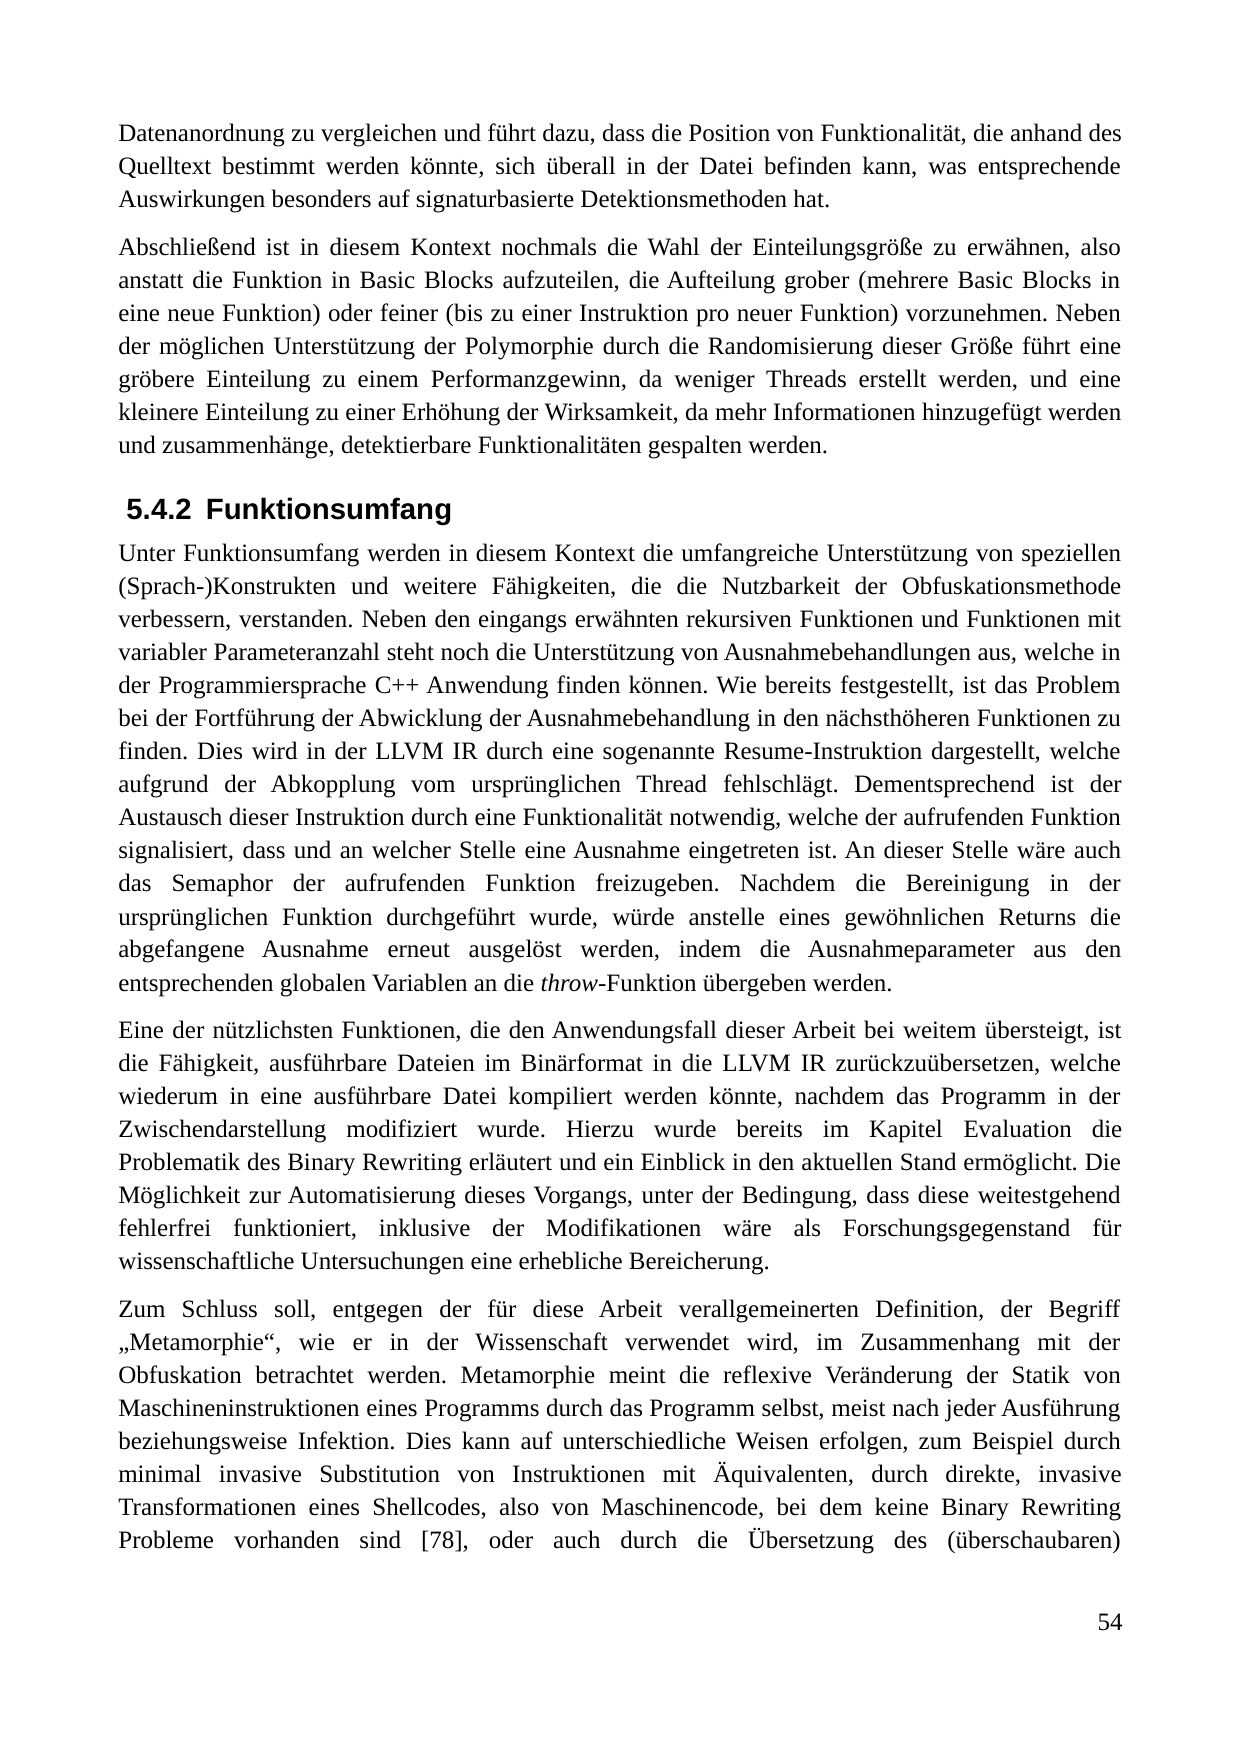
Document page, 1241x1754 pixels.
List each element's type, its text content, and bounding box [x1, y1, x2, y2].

subtitle Funktionsumfang [118, 492, 1122, 526]
text Unter Funktionsumfang werden in diesem Kontext die umfangreiche Unterstützung von speziellen (Sprach-)Konstrukten und weitere Fähigkeiten, die die Nutzbarkeit der Obfuskationsmethode verbessern, verstanden. Neben den eingangs erwähnten rekursiven Funktionen und Funktionen mit variabler Parameteranzahl steht noch die Unterstützung von Ausnahmebehandlungen aus, welche in der Programmiersprache C++ Anwendung finden können. Wie bereits festgestellt, ist das Problem bei der Fortführung der Abwicklung der Ausnahmebehandlung in den nächsthöheren Funktionen zu finden. Dies wird in der LLVM IR durch eine sogenannte Resume-Instruktion dargestellt, welche aufgrund der Abkopplung vom ursprünglichen Thread fehlschlägt. Dementsprechend ist der Austausch dieser Instruktion durch eine Funktionalität notwendig, welche der aufrufenden Funktion signalisiert, dass und an welcher Stelle eine Ausnahme eingetreten ist. An dieser Stelle wäre auch das Semaphor der aufrufenden Funktion freizugeben. Nachdem die Bereinigung in der ursprünglichen Funktion durchgeführt wurde, würde anstelle eines gewöhnlichen Returns die abgefangene Ausnahme erneut ausgelöst werden, indem die Ausnahmeparameter aus den entsprechenden globalen Variablen an die throw-Funktion übergeben werden. [118, 538, 1122, 996]
text Eine der nützlichsten Funktionen, die den Anwendungsfall dieser Arbeit bei weitem übersteigt, ist die Fähigkeit, ausführbare Dateien im Binärformat in die LLVM IR zurückzuübersetzen, welche wiederum in eine ausführbare Datei kompiliert werden könnte, nachdem das Programm in der Zwischendarstellung modifiziert wurde. Hierzu wurde bereits im Kapitel Evaluation die Problematik des Binary Rewriting erläutert und ein Einblick in den aktuellen Stand ermöglicht. Die Möglichkeit zur Automatisierung dieses Vorgangs, unter der Bedingung, dass diese weitestgehend fehlerfrei funktioniert, inklusive der Modifikationen wäre als Forschungsgegenstand für wissenschaftliche Untersuchungen eine erhebliche Bereicherung. [118, 1015, 1122, 1275]
text Abschließend ist in diesem Kontext nochmals die Wahl der Einteilungsgröße zu erwähnen, also anstatt die Funktion in Basic Blocks aufzuteilen, die Aufteilung grober (mehrere Basic Blocks in eine neue Funktion) oder feiner (bis zu einer Instruktion pro neuer Funktion) vorzunehmen. Neben der möglichen Unterstützung der Polymorphie durch die Randomisierung dieser Größe führt eine gröbere Einteilung zu einem Performanzgewinn, da weniger Threads erstellt werden, und eine kleinere Einteilung zu einer Erhöhung der Wirksamkeit, da mehr Informationen hinzugefügt werden und zusammenhänge, detektierbare Funktionalitäten gespalten werden. [118, 232, 1122, 459]
text Datenanordnung zu vergleichen und führt dazu, dass die Position von Funktionalität, die anhand des Quelltext bestimmt werden könnte, sich überall in der Datei befinden kann, was entsprechende Auswirkungen besonders auf signaturbasierte Detektionsmethoden hat. [118, 118, 1122, 213]
text Zum Schluss soll, entgegen der für diese Arbeit verallgemeinerten Definition, der Begriff „Metamorphie“, wie er in der Wissenschaft verwendet wird, im Zusammenhang mit der Obfuskation betrachtet werden. Metamorphie meint die reflexive Veränderung der Statik von Maschineninstruktionen eines Programms durch das Programm selbst, meist nach jeder Ausführung beziehungsweise Infektion. Dies kann auf unterschiedliche Weisen erfolgen, zum Beispiel durch minimal invasive Substitution von Instruktionen mit Äquivalenten, durch direkte, invasive Transformationen eines Shellcodes, also von Maschinencode, bei dem keine Binary Rewriting Probleme vorhanden sind [78], oder auch durch die Übersetzung des (überschaubaren) [118, 1294, 1122, 1554]
